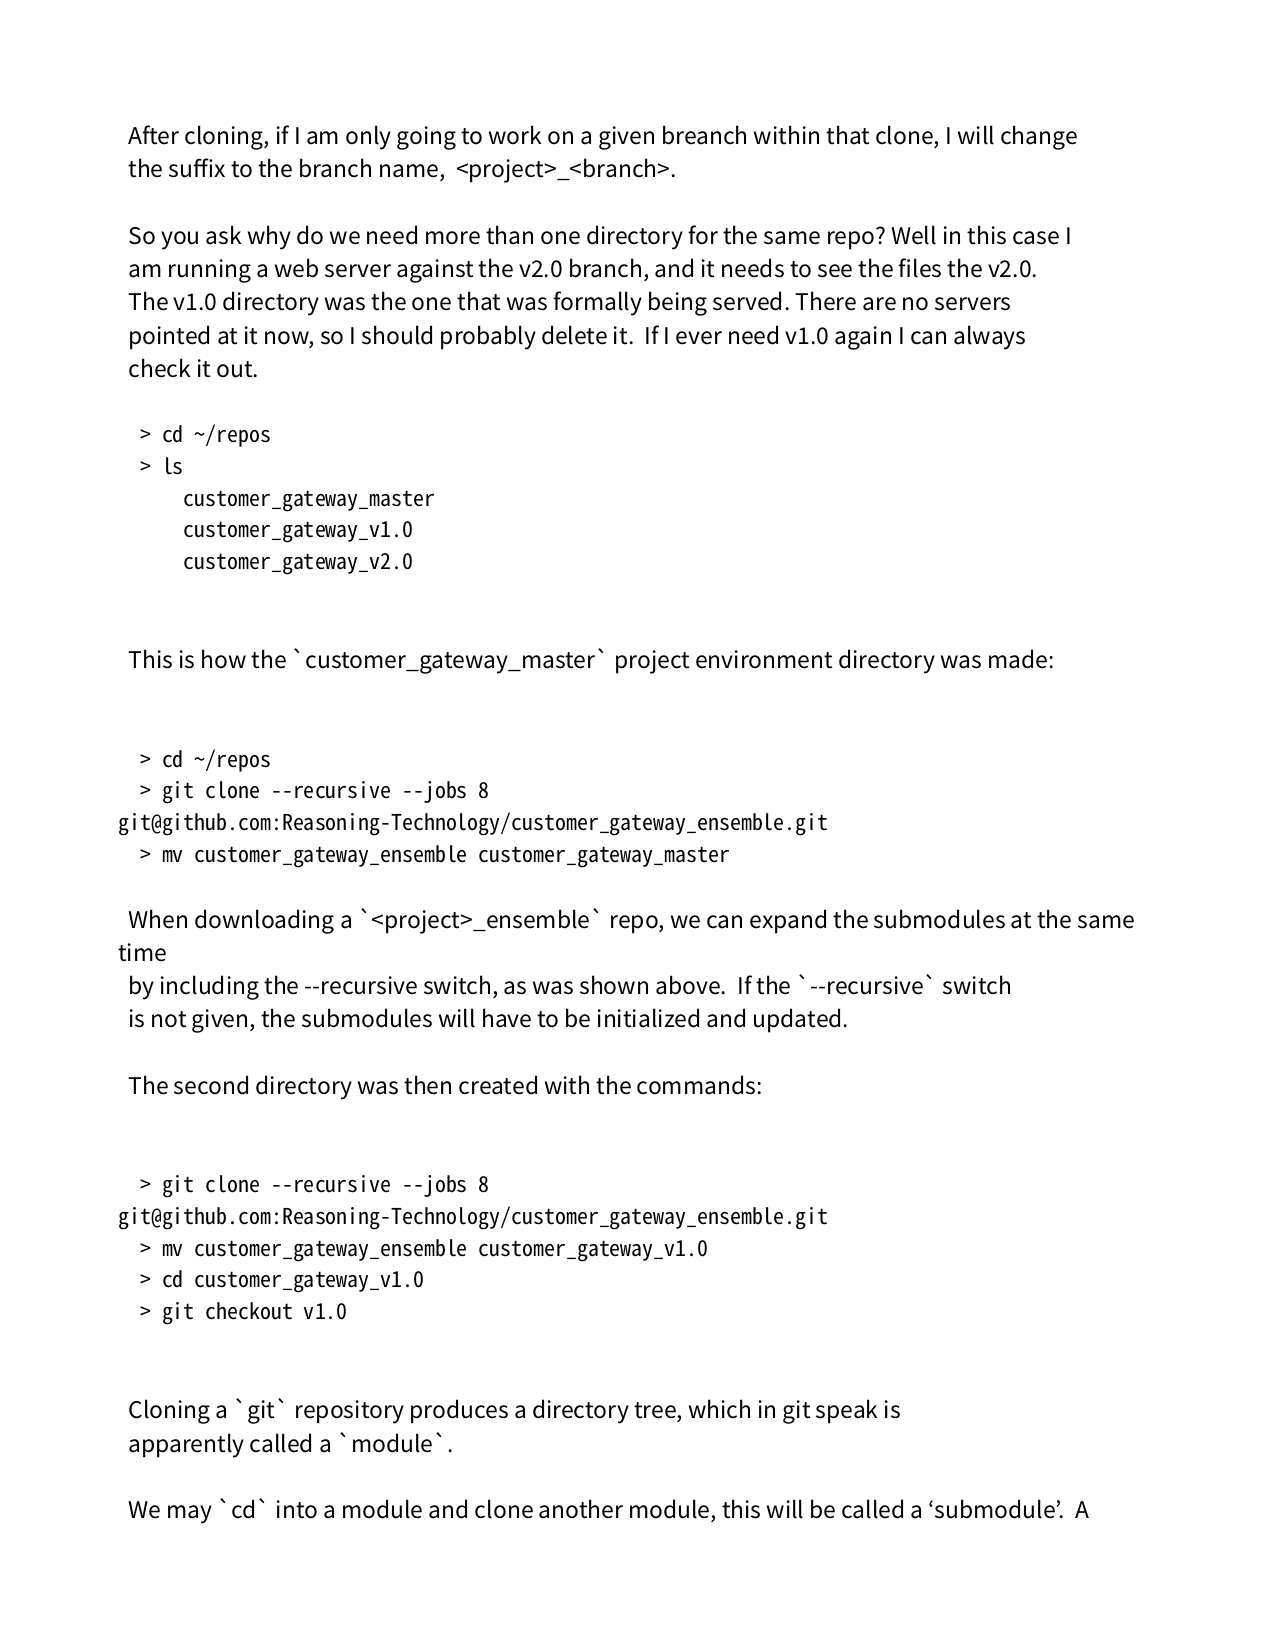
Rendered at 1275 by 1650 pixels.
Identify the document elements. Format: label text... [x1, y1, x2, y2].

text apparently called a `module`. [118, 1425, 1157, 1459]
text by including the --recursive switch, as was shown above. If the `--recursive` switch [118, 968, 1157, 1001]
text The second directory was then created with the commands: [118, 1068, 1157, 1101]
text > git clone --recursive --jobs 8 git@github.com:Reasoning-Technology/customer_gateway_ensemble.git [118, 1167, 1157, 1231]
text customer_gateway_v1.0 [118, 512, 1157, 544]
text check it out. [118, 351, 1157, 384]
text pointed at it now, so I should probably delete it. If I ever need v1.0 again I can always [118, 317, 1157, 351]
text This is how the `customer_gateway_master` project environment directory was made: [118, 642, 1157, 675]
text We may `cd` into a module and clone another module, this will be called a ‘submodule’. A [118, 1492, 1157, 1525]
text > git checkout v1.0 [118, 1294, 1157, 1326]
text am running a web server against the v2.0 branch, and it needs to see the files the v2.0. [118, 251, 1157, 284]
text the suffix to the branch name, <project>_<branch>. [118, 151, 1157, 184]
text When downloading a `<project>_ensemble` repo, we can expand the submodules at the same time [118, 902, 1157, 968]
text Cloning a `git` repository produces a directory tree, which in git speak is [118, 1392, 1157, 1425]
text > cd customer_gateway_v1.0 [118, 1262, 1157, 1294]
text So you ask why do we need more than one directory for the same repo? Well in this case I [118, 218, 1157, 251]
text > mv customer_gateway_ensemble customer_gateway_master [118, 837, 1157, 868]
text > ls [118, 449, 1157, 481]
text customer_gateway_master [118, 481, 1157, 512]
text customer_gateway_v2.0 [118, 544, 1157, 576]
text > mv customer_gateway_ensemble customer_gateway_v1.0 [118, 1231, 1157, 1262]
text > cd ~/repos [118, 417, 1157, 449]
text The v1.0 directory was the one that was formally being served. There are no servers [118, 284, 1157, 317]
text > cd ~/repos [118, 742, 1157, 773]
text > git clone --recursive --jobs 8 git@github.com:Reasoning-Technology/customer_gateway_ensemble.git [118, 773, 1157, 837]
text After cloning, if I am only going to work on a given breanch within that clone, I will change [118, 118, 1157, 151]
text is not given, the submodules will have to be initialized and updated. [118, 1001, 1157, 1034]
